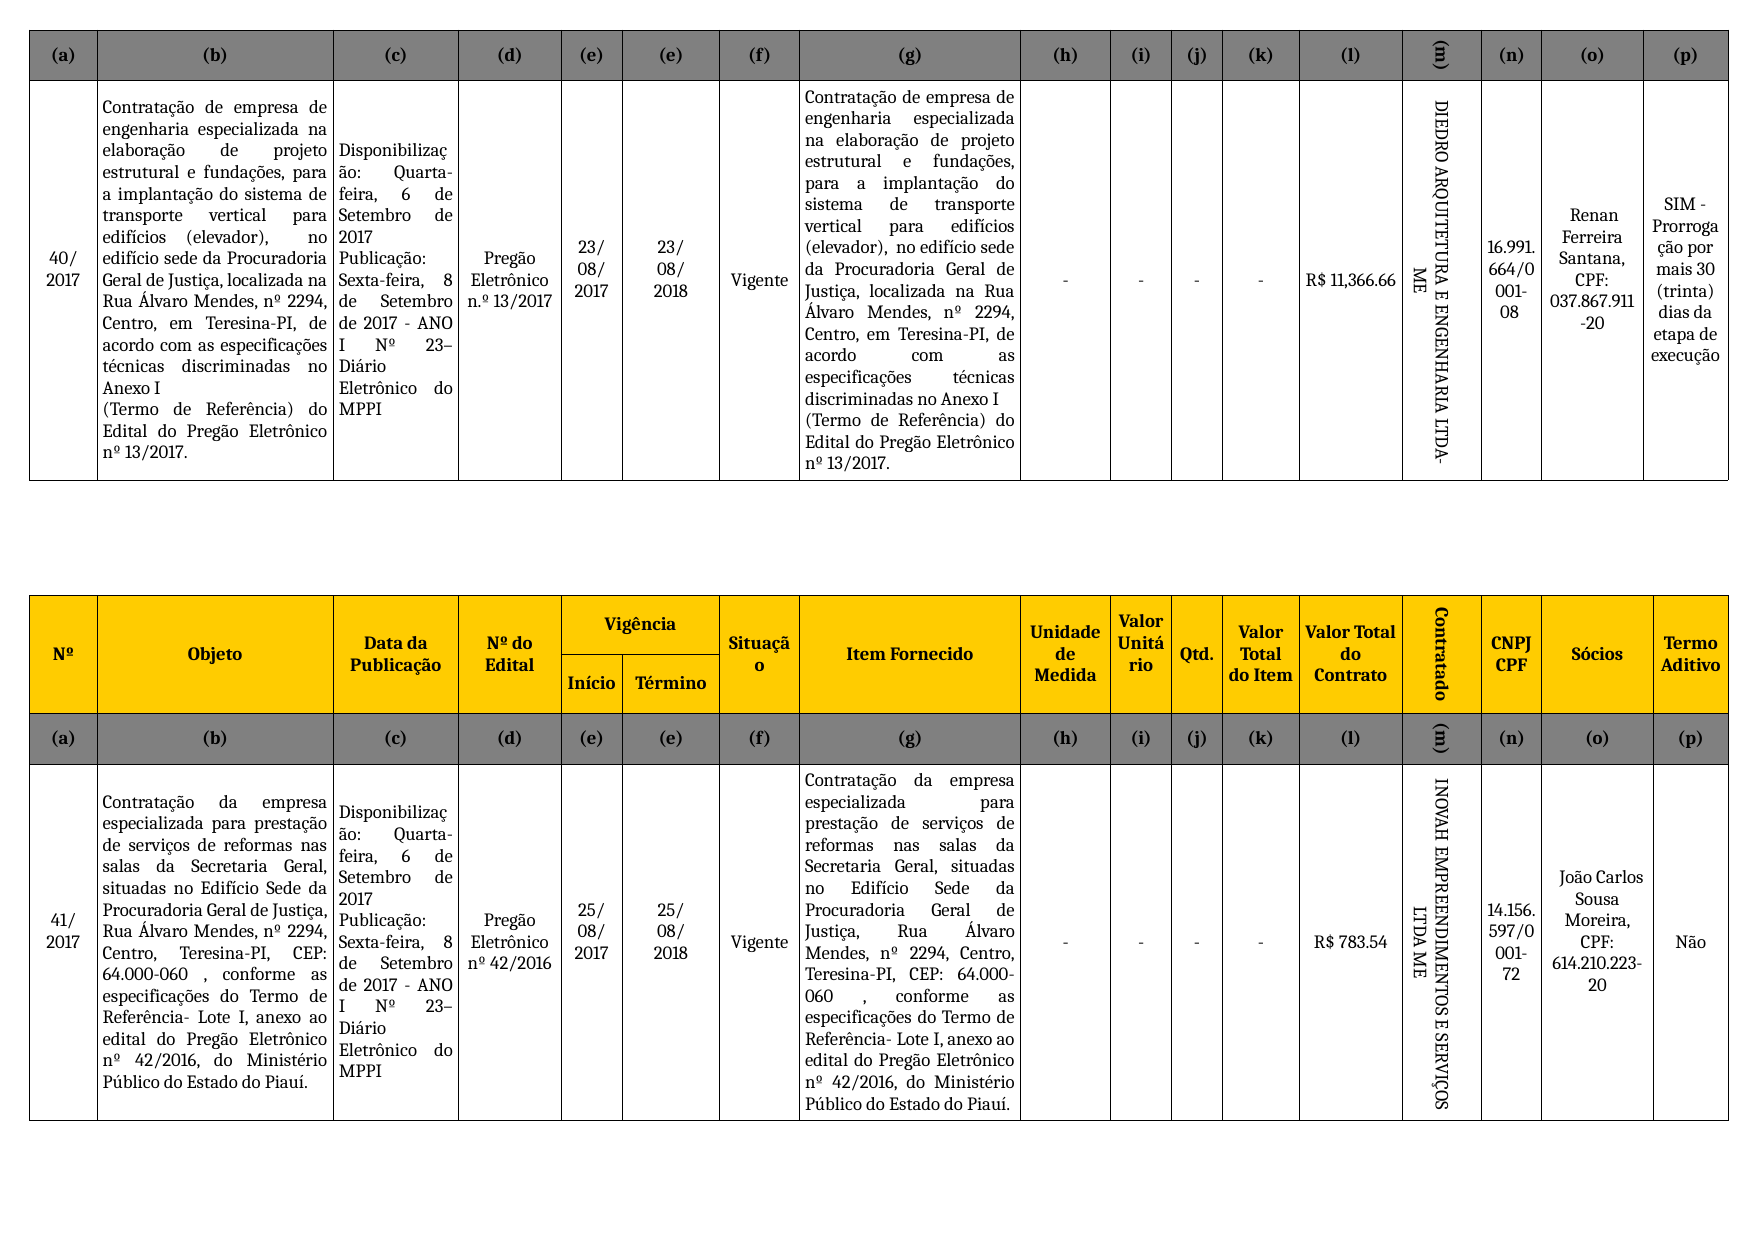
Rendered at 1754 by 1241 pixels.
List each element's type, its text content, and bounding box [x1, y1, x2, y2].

table_cell 25/ 08/ 2017 [562, 765, 622, 1120]
table_cell (n) [1482, 31, 1541, 80]
table_cell (g) [800, 31, 1020, 80]
table_cell (p) [1644, 31, 1728, 80]
table_cell Pregão Eletrônico n.º 13/2017 [459, 81, 561, 480]
table_cell Vigente [720, 765, 799, 1120]
table_cell - [1021, 765, 1110, 1120]
table_cell Renan Ferreira Santana, CPF: 037.867.911-20 [1542, 81, 1643, 480]
table_cell - [1021, 81, 1110, 480]
table_cell (e) [623, 31, 719, 80]
table_cell (j) [1172, 31, 1222, 80]
table_cell SIM - Prorrogação por mais 30 (trinta) dias da etapa de execução [1644, 81, 1728, 480]
table_header Qtd. [1172, 596, 1222, 713]
table_header Nº do Edital [459, 596, 561, 713]
table_header Valor Unitário [1111, 596, 1171, 713]
table_header Data da Publicação [334, 596, 458, 713]
table_header Unidade de Medida [1021, 596, 1110, 713]
table_cell 16.991.664/0001-08 [1482, 81, 1541, 480]
table_cell 41/ 2017 [30, 765, 97, 1120]
table_cell - [1172, 81, 1222, 480]
table_cell DIEDRO ARQUITETURA E ENGENHARIA LTDA-ME [1403, 81, 1481, 480]
table_cell - [1223, 81, 1299, 480]
table_cell - [1111, 765, 1171, 1120]
table_cell Contratação de empresa de engenharia especializada na elaboração de projeto estrutural e fundações, para a implantação do sistema de transporte vertical para edifícios (elevador), no edifício sede da Procuradoria Geral de Justiça, localizada na Rua Álvaro Mendes, nº 2294, Centro, em Teresina-PI, de acordo com as especificações técnicas discriminadas no Anexo I (Termo de Referência) do Edital do Pregão Eletrônico nº 13/2017. [800, 81, 1020, 480]
table_cell 25/ 08/ 2018 [623, 765, 719, 1120]
table_cell (e) [562, 714, 622, 764]
table_cell Disponibilização: Quarta-feira, 6 de Setembro de 2017 Publicação: Sexta-feira, 8 de Setembro de 2017 - ANO I Nº 23– Diário Eletrônico do MPPI [334, 81, 458, 480]
table_cell (k) [1223, 31, 1299, 80]
table_cell (k) [1223, 714, 1299, 764]
table_cell (e) [562, 31, 622, 80]
table_header Termo Aditivo [1654, 596, 1728, 713]
table_cell Término [623, 655, 719, 713]
table_cell 40/ 2017 [30, 81, 97, 480]
table_cell (f) [720, 31, 799, 80]
table_cell (o) [1542, 31, 1643, 80]
table_cell (d) [459, 31, 561, 80]
table_cell Início [562, 655, 622, 713]
table_cell (b) [98, 31, 333, 80]
table_cell (i) [1111, 714, 1171, 764]
table_header Valor Total do Contrato [1300, 596, 1402, 713]
table_cell (a) [30, 31, 97, 80]
table_cell (c) [334, 31, 458, 80]
table_cell INOVAH EMPREENDIMENTOS E SERVIÇOS LTDA ME [1403, 765, 1481, 1120]
table_cell - [1223, 765, 1299, 1120]
table_cell Contratação da empresa especializada para prestação de serviços de reformas nas salas da Secretaria Geral, situadas no Edifício Sede da Procuradoria Geral de Justiça, Rua Álvaro Mendes, nº 2294, Centro, Teresina-PI, CEP: 64.000-060 , conforme as especificações do Termo de Referência- Lote I, anexo ao edital do Pregão Eletrônico nº 42/2016, do Ministério Público do Estado do Piauí. [98, 765, 333, 1120]
table_cell (n) [1482, 714, 1541, 764]
table_header Vigência [562, 596, 719, 654]
table_cell (d) [459, 714, 561, 764]
table_cell 14.156.597/0001- 72 [1482, 765, 1541, 1120]
table_cell (l) [1300, 31, 1402, 80]
table_header Contratado [1403, 596, 1481, 713]
table_cell Pregão Eletrônico nº 42/2016 [459, 765, 561, 1120]
table_cell R$ 783,54 [1300, 765, 1402, 1120]
table_cell (l) [1300, 714, 1402, 764]
table_cell (c) [334, 714, 458, 764]
table_header Nº [30, 596, 97, 713]
table_cell 23/ 08/ 2018 [623, 81, 719, 480]
table_cell (o) [1542, 714, 1653, 764]
table_cell (m) [1403, 31, 1481, 80]
table_cell - [1172, 765, 1222, 1120]
table_header Valor Total do Item [1223, 596, 1299, 713]
table_cell (h) [1021, 714, 1110, 764]
table_cell 23/ 08/ 2017 [562, 81, 622, 480]
table_header CNPJ CPF [1482, 596, 1541, 713]
table_cell (b) [98, 714, 333, 764]
table_cell (a) [30, 714, 97, 764]
table_cell (g) [800, 714, 1020, 764]
table_cell R$ 11.366,66 [1300, 81, 1402, 480]
table_cell João Carlos Sousa Moreira, CPF: 614.210.223-20 [1542, 765, 1653, 1120]
table_cell (h) [1021, 31, 1110, 80]
table_cell (e) [623, 714, 719, 764]
table_cell (f) [720, 714, 799, 764]
table_header Situação [720, 596, 799, 713]
table_header Sócios [1542, 596, 1653, 713]
table_cell (j) [1172, 714, 1222, 764]
table_cell (p) [1654, 714, 1728, 764]
table_cell Disponibilização: Quarta-feira, 6 de Setembro de 2017 Publicação: Sexta-feira, 8 de Setembro de 2017 - ANO I Nº 23– Diário Eletrônico do MPPI [334, 765, 458, 1120]
table_cell Vigente [720, 81, 799, 480]
table_header Item Fornecido [800, 596, 1020, 713]
table_cell Contratação da empresa especializada para prestação de serviços de reformas nas salas da Secretaria Geral, situadas no Edifício Sede da Procuradoria Geral de Justiça, Rua Álvaro Mendes, nº 2294, Centro, Teresina-PI, CEP: 64.000-060 , conforme as especificações do Termo de Referência- Lote I, anexo ao edital do Pregão Eletrônico nº 42/2016, do Ministério Público do Estado do Piauí. [800, 765, 1020, 1120]
table_header Objeto [98, 596, 333, 713]
table_cell (m) [1403, 714, 1481, 764]
table_cell - [1111, 81, 1171, 480]
table_cell Contratação de empresa de engenharia especializada na elaboração de projeto estrutural e fundações, para a implantação do sistema de transporte vertical para edifícios (elevador), no edifício sede da Procuradoria Geral de Justiça, localizada na Rua Álvaro Mendes, nº 2294, Centro, em Teresina-PI, de acordo com as especificações técnicas discriminadas no Anexo I (Termo de Referência) do Edital do Pregão Eletrônico nº 13/2017. [98, 81, 333, 480]
table_cell Não [1654, 765, 1728, 1120]
table_cell (i) [1111, 31, 1171, 80]
